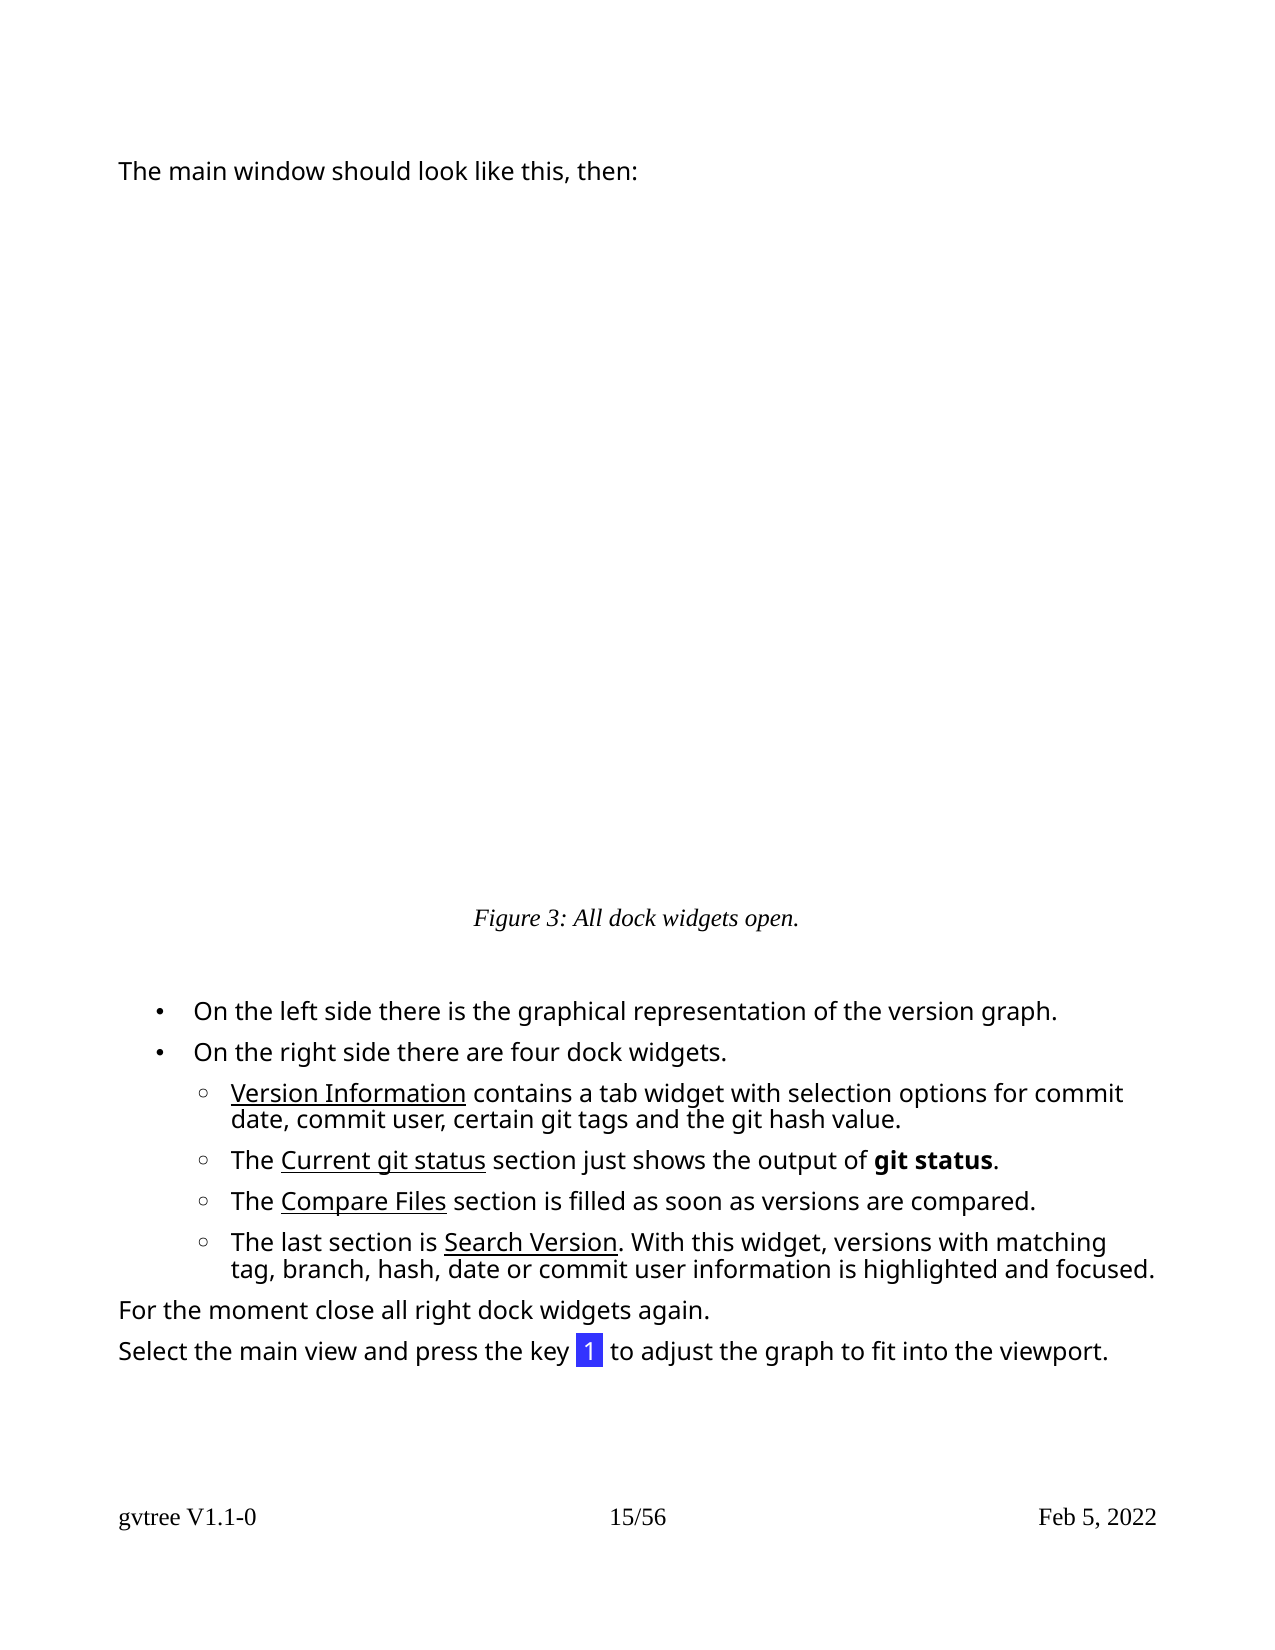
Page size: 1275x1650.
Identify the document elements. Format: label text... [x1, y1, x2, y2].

list On the right side there are four dock widgets. [156, 1040, 1157, 1066]
text Figure 3: All dock widgets open. [118, 213, 1157, 932]
text The main window should look like this, then: [118, 159, 1157, 186]
list Version Information contains a tab widget with selection options for commit date, commit user, certain git tags and the git hash value. [193, 1081, 1157, 1134]
list On the left side there is the graphical representation of the version graph. [156, 999, 1157, 1025]
text For the moment close all right dock widgets again. [118, 1298, 1157, 1324]
text Select the main view and press the key 1 to adjust the graph to fit into the viewport. [118, 1339, 1157, 1365]
list The Compare Files section is filled as soon as versions are compared. [193, 1189, 1157, 1216]
list The Current git status section just shows the output of git status. [193, 1148, 1157, 1175]
list The last section is Search Version. With this widget, versions with matching tag, branch, hash, date or commit user information is highlighted and focused. [193, 1230, 1157, 1283]
